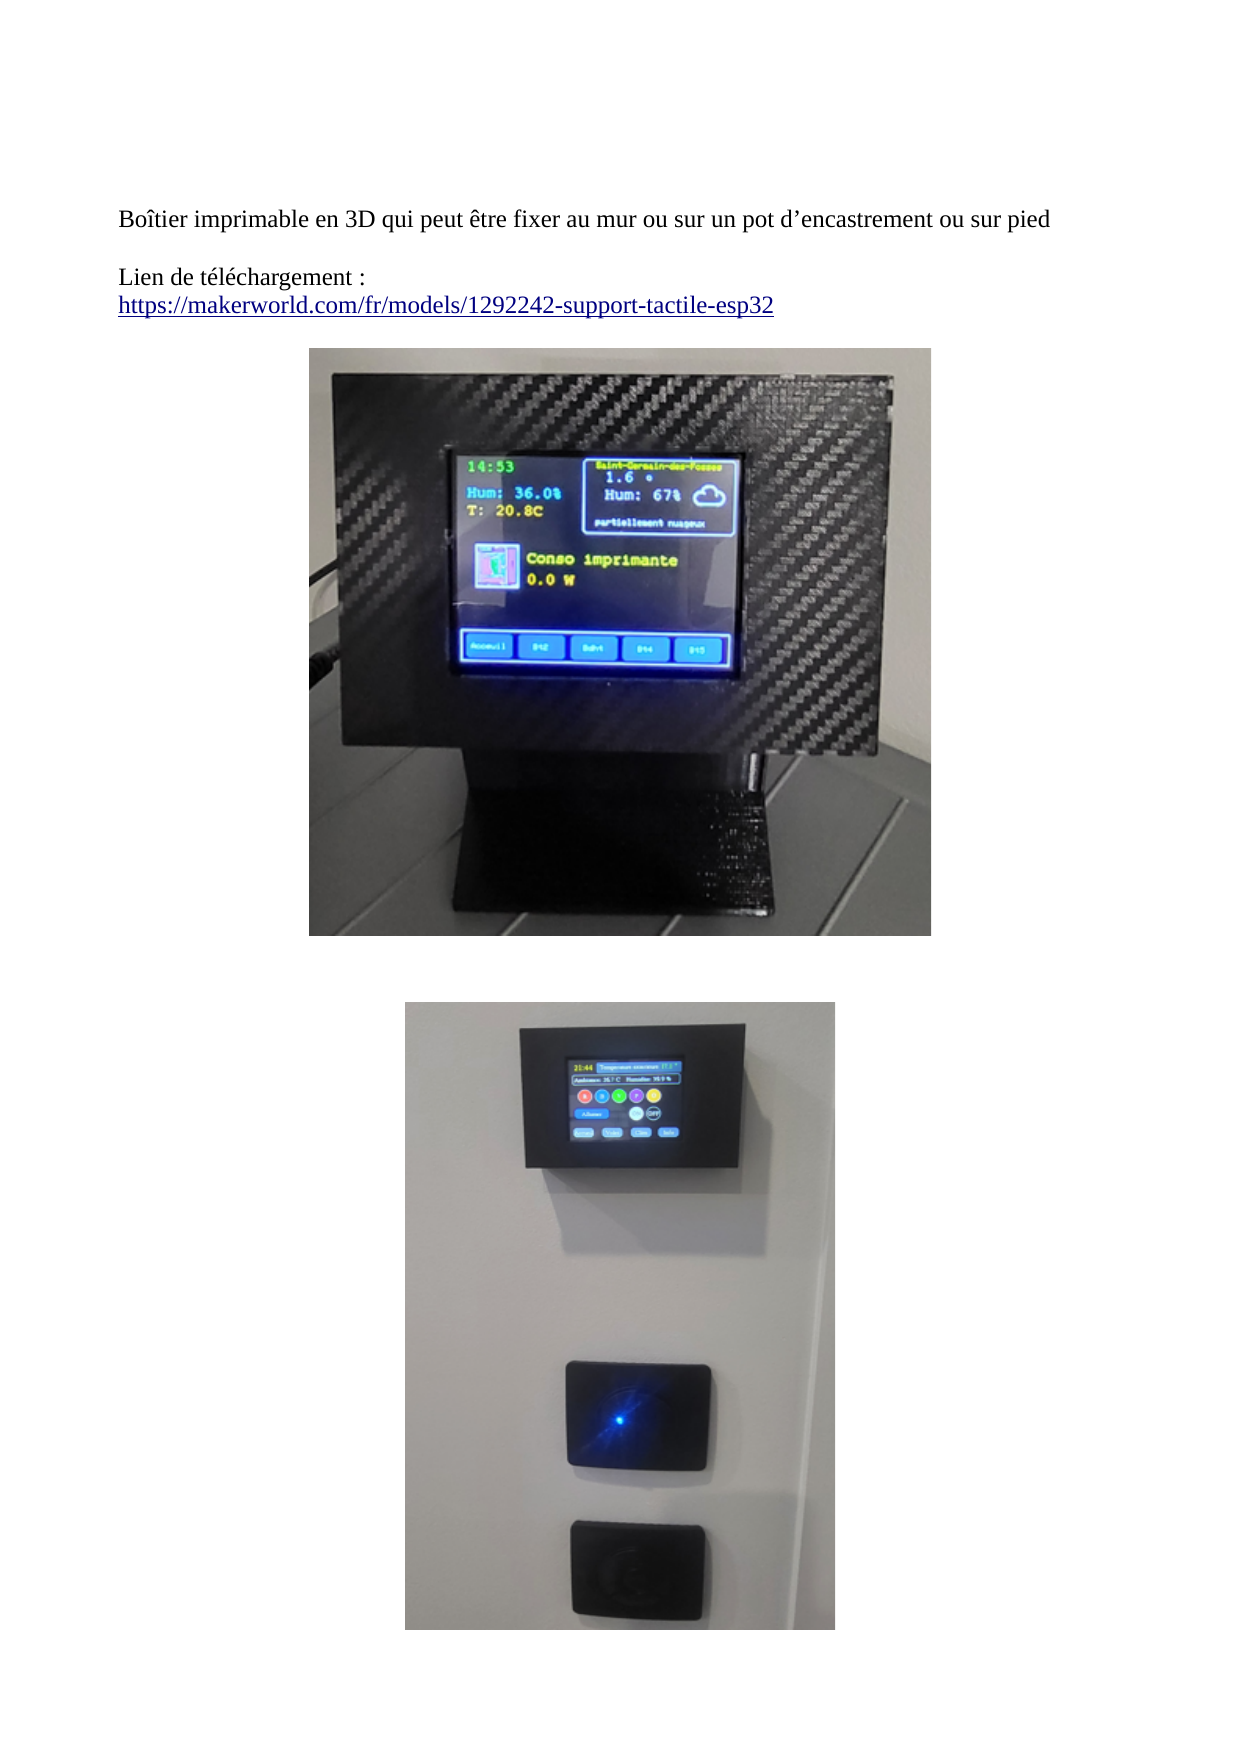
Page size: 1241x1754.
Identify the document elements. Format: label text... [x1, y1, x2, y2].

text Lien de téléchargement : [118, 262, 1122, 291]
text Boîtier imprimable en 3D qui peut être fixer au mur ou sur un pot d’encastrement ou sur pied [118, 204, 1122, 233]
text https://makerworld.com/fr/models/1292242-support-tactile-esp32 [118, 291, 1122, 319]
picture [309, 348, 932, 936]
picture [405, 1002, 836, 1630]
